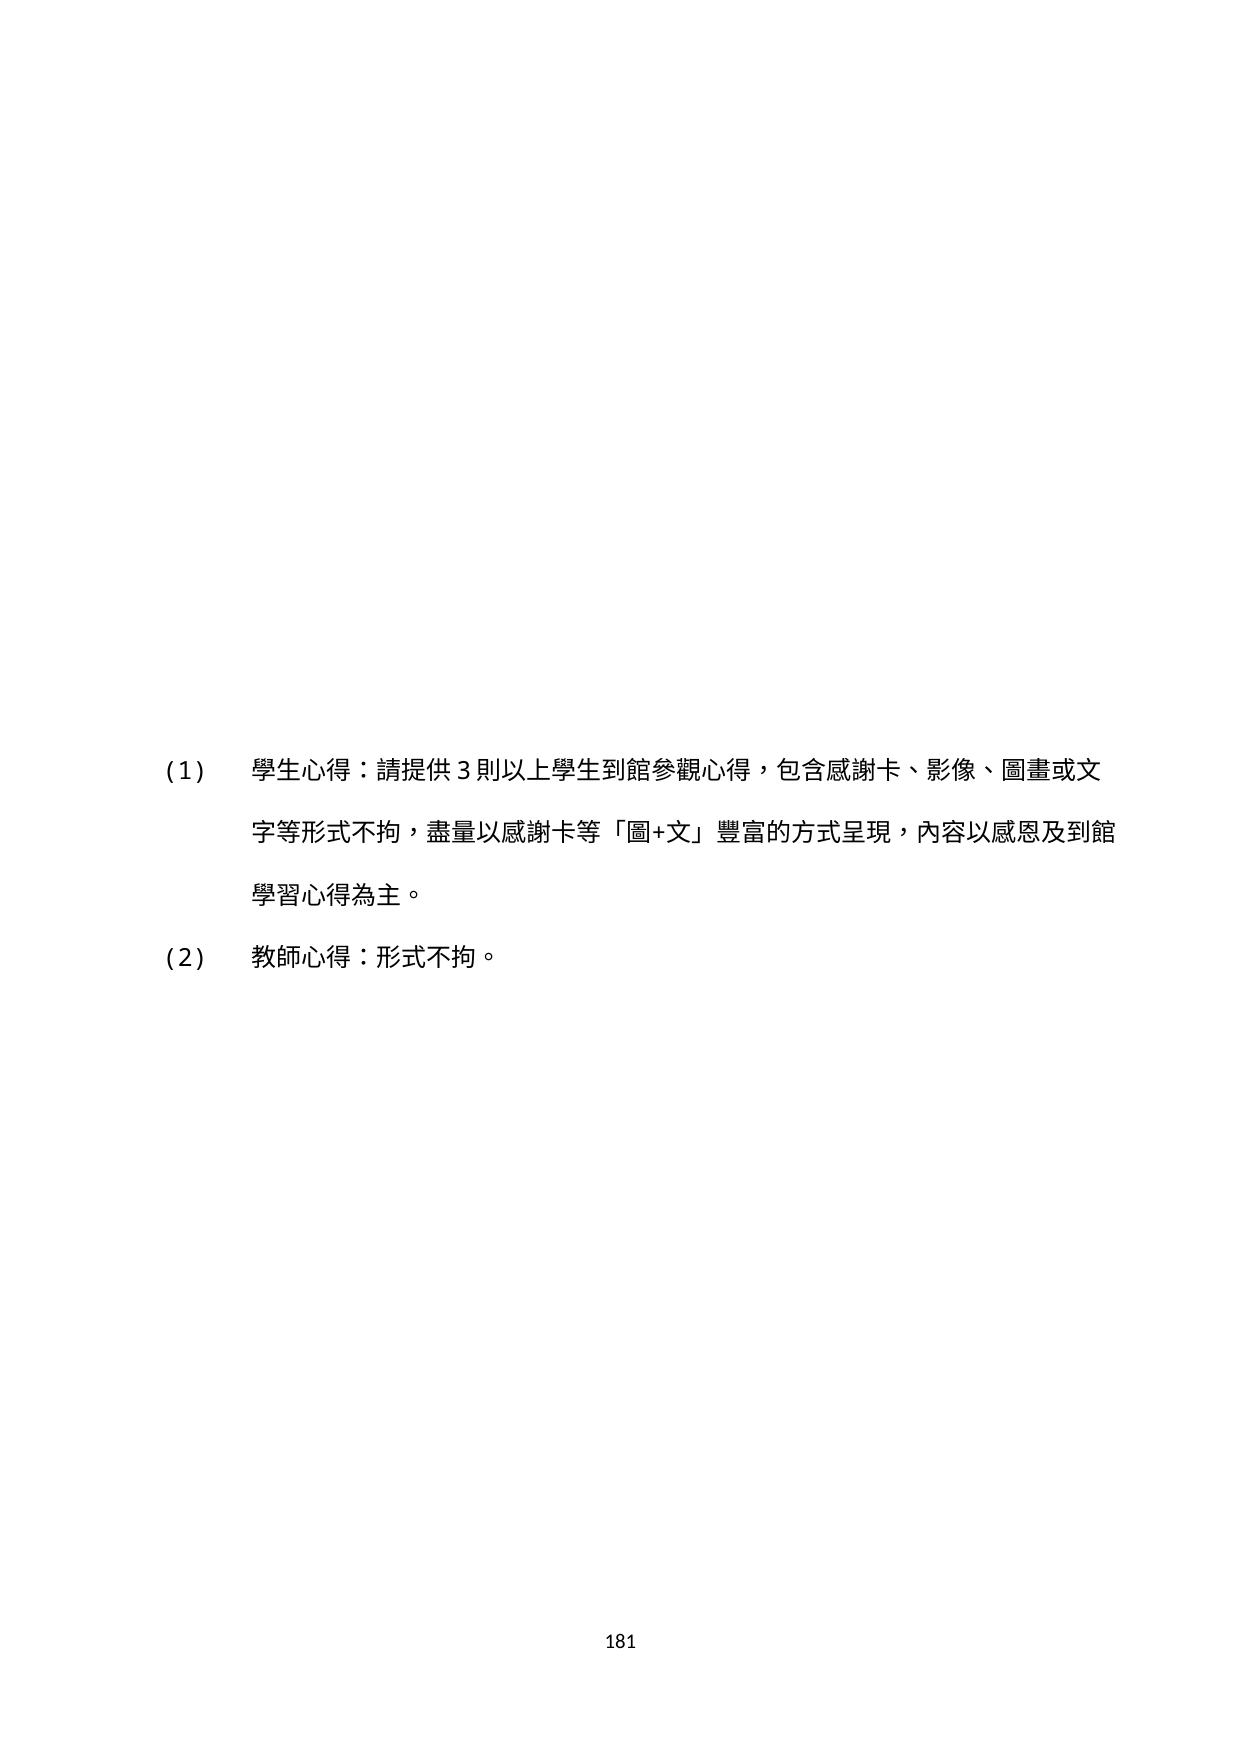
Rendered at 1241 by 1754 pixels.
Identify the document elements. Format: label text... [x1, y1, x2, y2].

list 學生心得：請提供3則以上學生到館參觀心得，包含感謝卡、影像、圖畫或文字等形式不拘，盡量以感謝卡等「圖+文」豐富的方式呈現，內容以感恩及到館學習心得為主。 [162, 727, 1122, 914]
list 教師心得：形式不拘。 [162, 914, 1122, 977]
